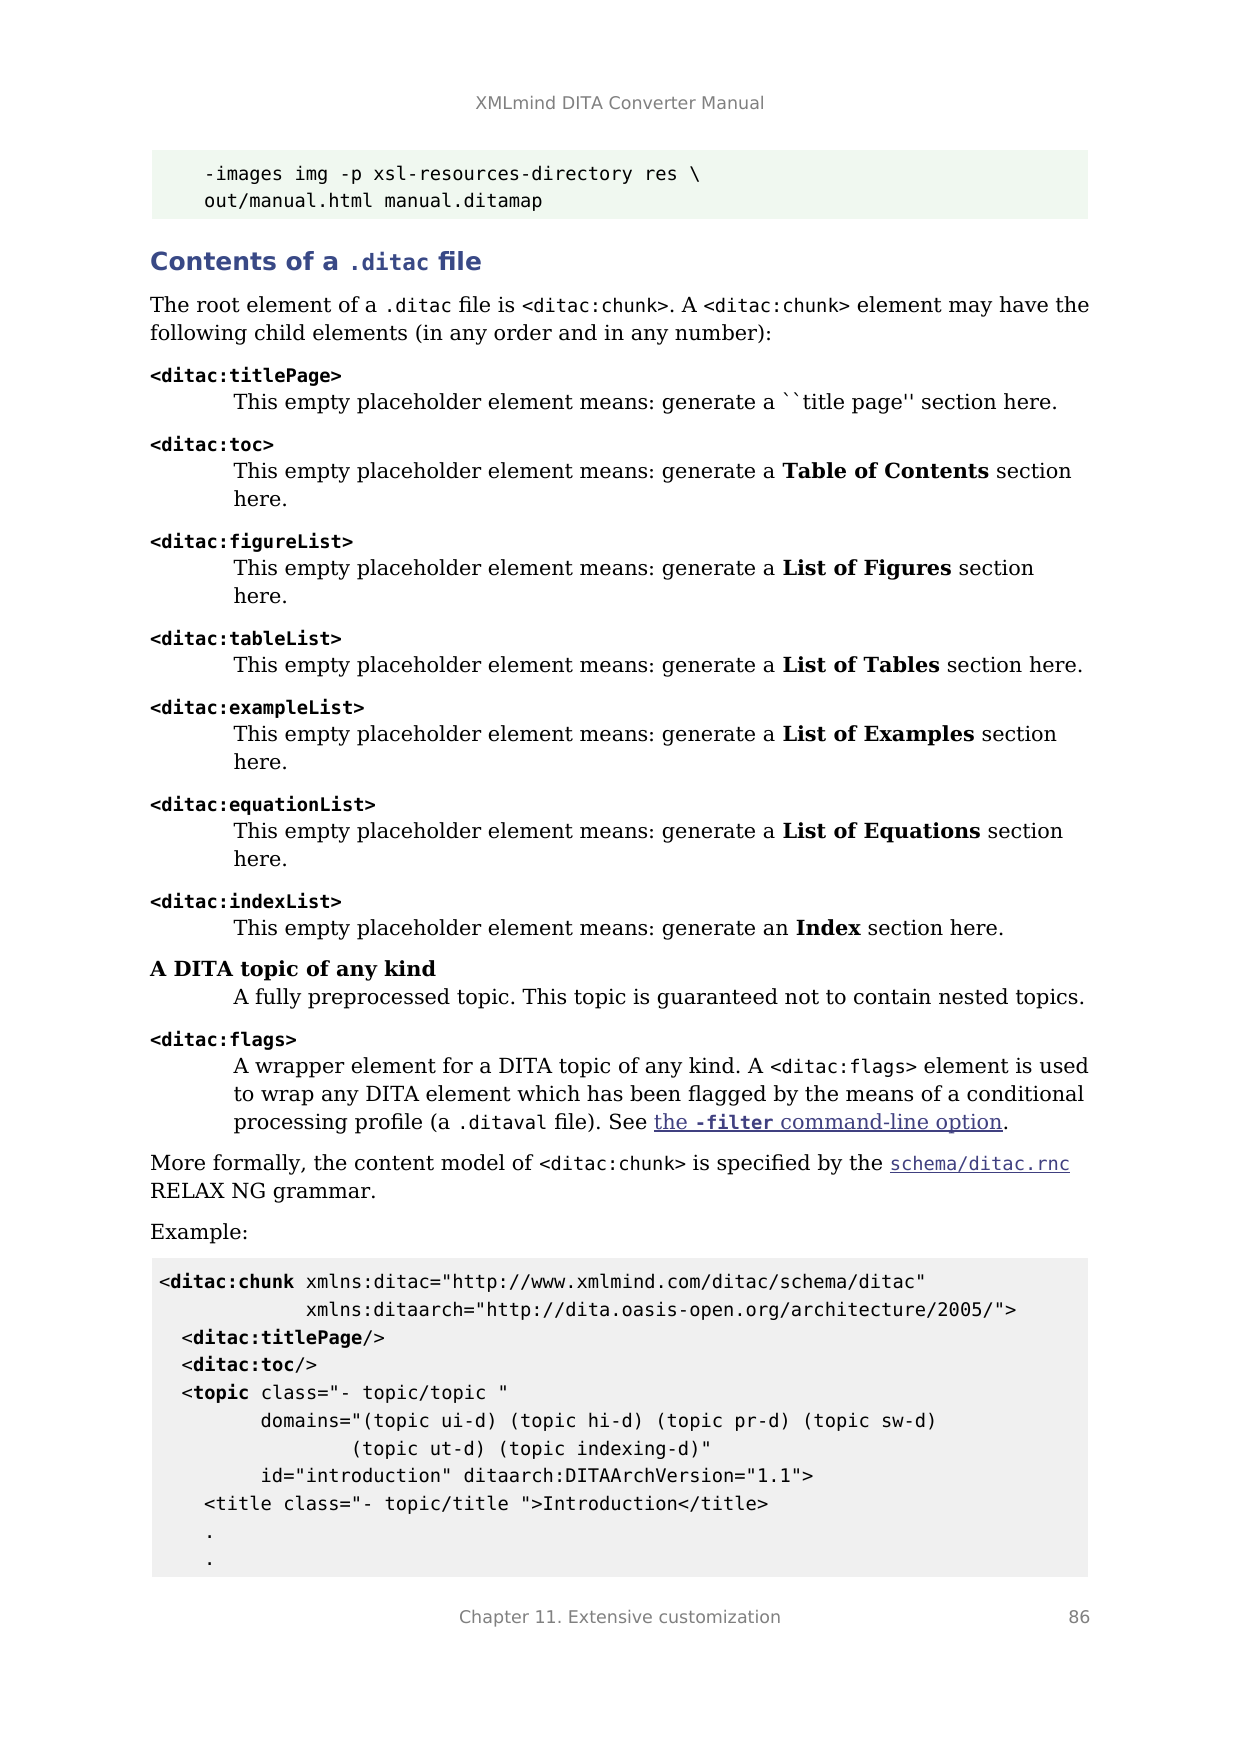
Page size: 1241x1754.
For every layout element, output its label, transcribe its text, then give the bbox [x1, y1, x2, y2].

text <ditac:titlePage> [150, 359, 1090, 387]
text <ditac:indexList> [150, 885, 1090, 912]
text <ditac:chunk xmlns:ditac="http://www.xmlmind.com/ditac/schema/ditac" xmlns:ditaarch="http://dita.oasis-open.org/architecture/2005/"> <ditac:titlePage/> <ditac:toc/> <topic class="- topic/topic " domains="(topic ui-d) (topic hi-d) (topic pr-d) (topic sw-d) (topic ut-d) (topic indexing-d)" id="introduction" ditaarch:DITAArchVersion="1.1"> <title class="- topic/title ">Introduction</title> . . [152, 1258, 1088, 1577]
text -images img -p xsl-resources-directory res \ out/manual.html manual.ditamap [152, 150, 1088, 219]
text Example: [150, 1217, 1090, 1244]
text The root element of a .ditac file is <ditac:chunk>. A <ditac:chunk> element may have the following child elements (in any order and in any number): [150, 290, 1090, 345]
text <ditac:tableList> [150, 622, 1090, 649]
text A fully preprocessed topic. This topic is guaranteed not to contain nested topics. [233, 982, 1090, 1009]
text More formally, the content model of <ditac:chunk> is specified by the schema/ditac.rnc RELAX NG grammar. [150, 1148, 1090, 1203]
text <ditac:flags> [150, 1023, 1090, 1051]
text This empty placeholder element means: generate a List of Figures section here. [233, 553, 1090, 608]
text This empty placeholder element means: generate a List of Examples section here. [233, 719, 1090, 774]
text A wrapper element for a DITA topic of any kind. A <ditac:flags> element is used to wrap any DITA element which has been flagged by the means of a conditional processing profile (a .ditaval file). See the -filter command-line option. [233, 1051, 1090, 1134]
text This empty placeholder element means: generate a List of Equations section here. [233, 816, 1090, 871]
text This empty placeholder element means: generate a Table of Contents section here. [233, 456, 1090, 511]
text This empty placeholder element means: generate an Index section here. [233, 912, 1090, 940]
text Contents of a .ditac file [150, 247, 1090, 276]
text <ditac:toc> [150, 428, 1090, 456]
text This empty placeholder element means: generate a ``title page'' section here. [233, 387, 1090, 414]
text <ditac:exampleList> [150, 691, 1090, 719]
text A DITA topic of any kind [150, 954, 1090, 982]
text This empty placeholder element means: generate a List of Tables section here. [233, 649, 1090, 677]
text <ditac:equationList> [150, 788, 1090, 816]
text <ditac:figureList> [150, 525, 1090, 553]
